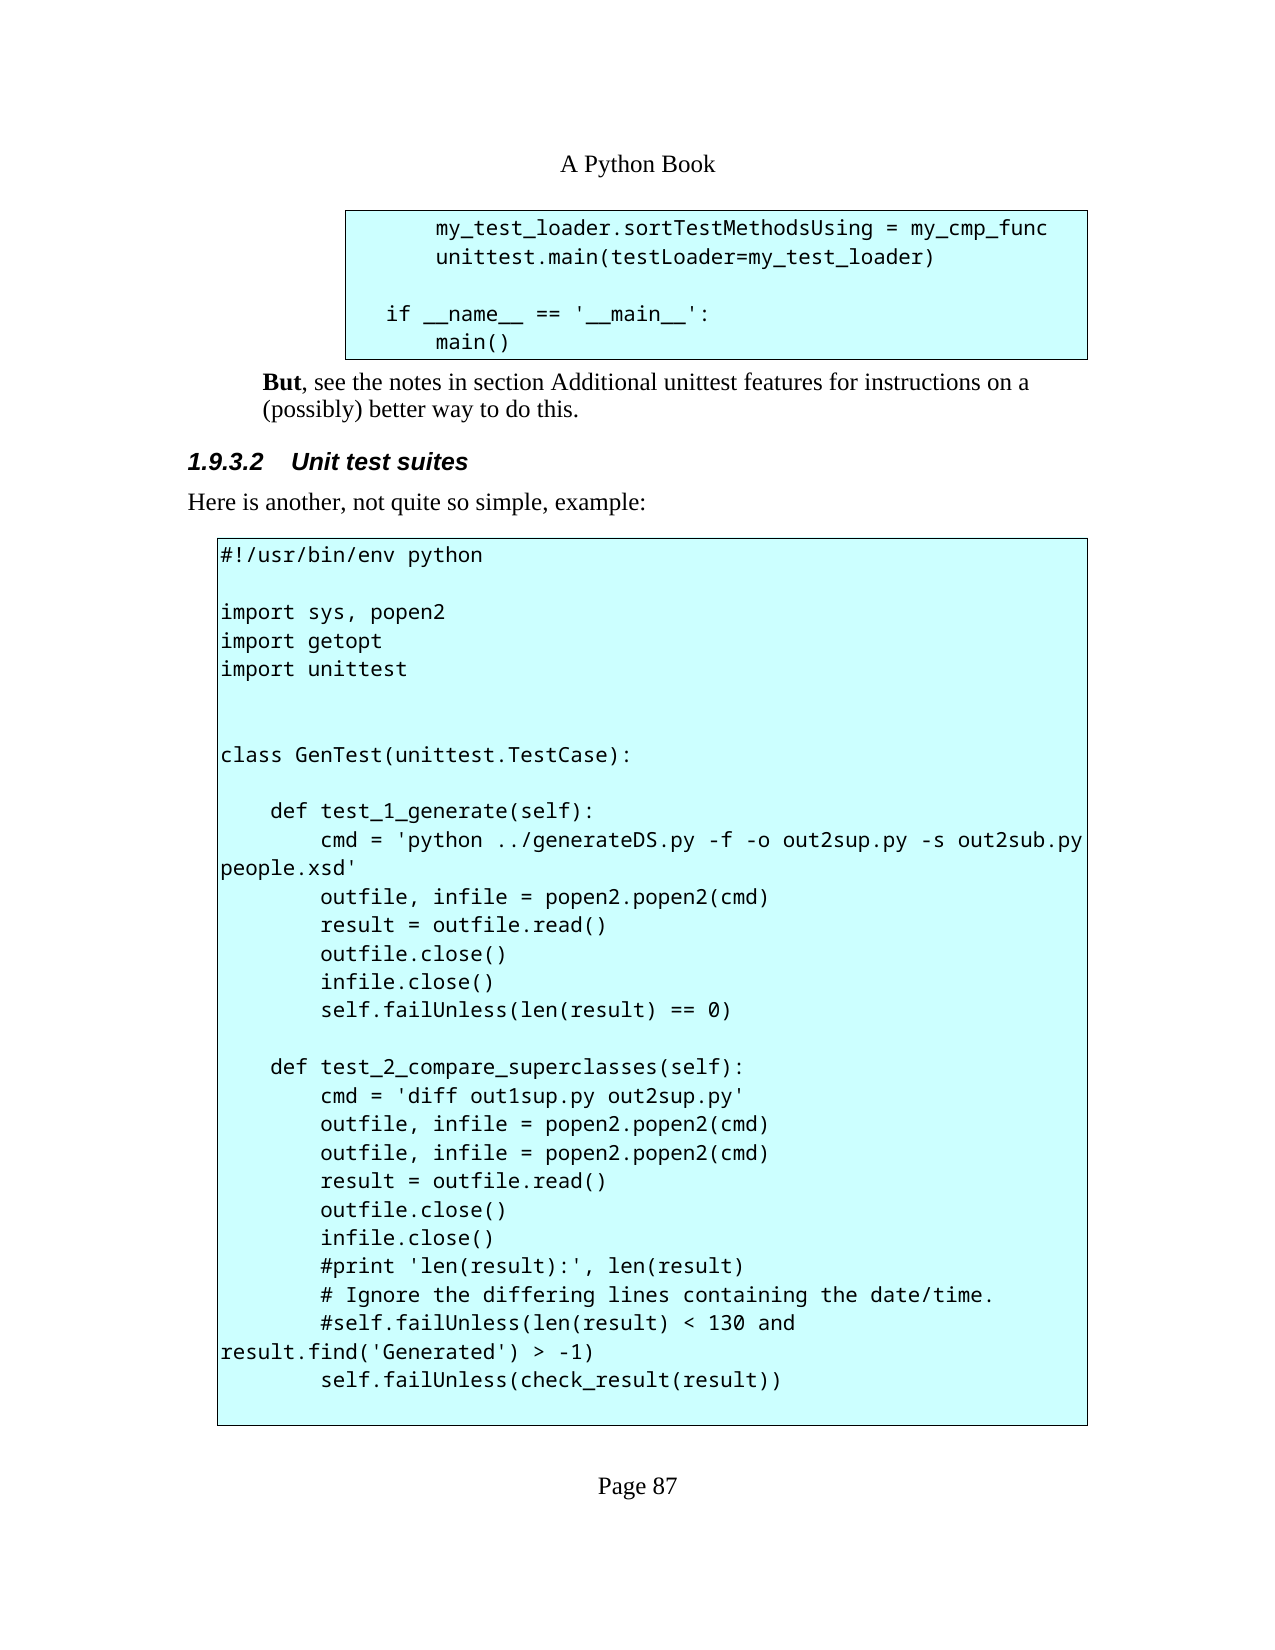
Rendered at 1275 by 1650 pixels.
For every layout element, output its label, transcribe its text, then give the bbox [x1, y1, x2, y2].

subtitle 1.9.3.2 Unit test suites [187, 448, 1087, 476]
list my_test_loader.sortTestMethodsUsing = my_cmp_func unittest.main(testLoader=my_test_loader) if __name__ == '__main__': main() [346, 211, 1087, 359]
text #!/usr/bin/env python import sys, popen2 import getopt import unittest class GenTest(unittest.TestCase): def test_1_generate(self): cmd = 'python ../generateDS.py -f -o out2sup.py -s out2sub.py people.xsd' outfile, infile = popen2.popen2(cmd) result = outfile.read() outfile.close() infile.close() self.failUnless(len(result) == 0) def test_2_compare_superclasses(self): cmd = 'diff out1sup.py out2sup.py' outfile, infile = popen2.popen2(cmd) outfile, infile = popen2.popen2(cmd) result = outfile.read() outfile.close() infile.close() #print 'len(result):', len(result) # Ignore the differing lines containing the date/time. #self.failUnless(len(result) < 130 and result.find('Generated') > -1) self.failUnless(check_result(result)) [218, 539, 1087, 1425]
list But, see the notes in section Additional unittest features for instructions on a (possibly) better way to do this. [225, 368, 1087, 423]
text Here is another, not quite so simple, example: [187, 488, 1087, 516]
